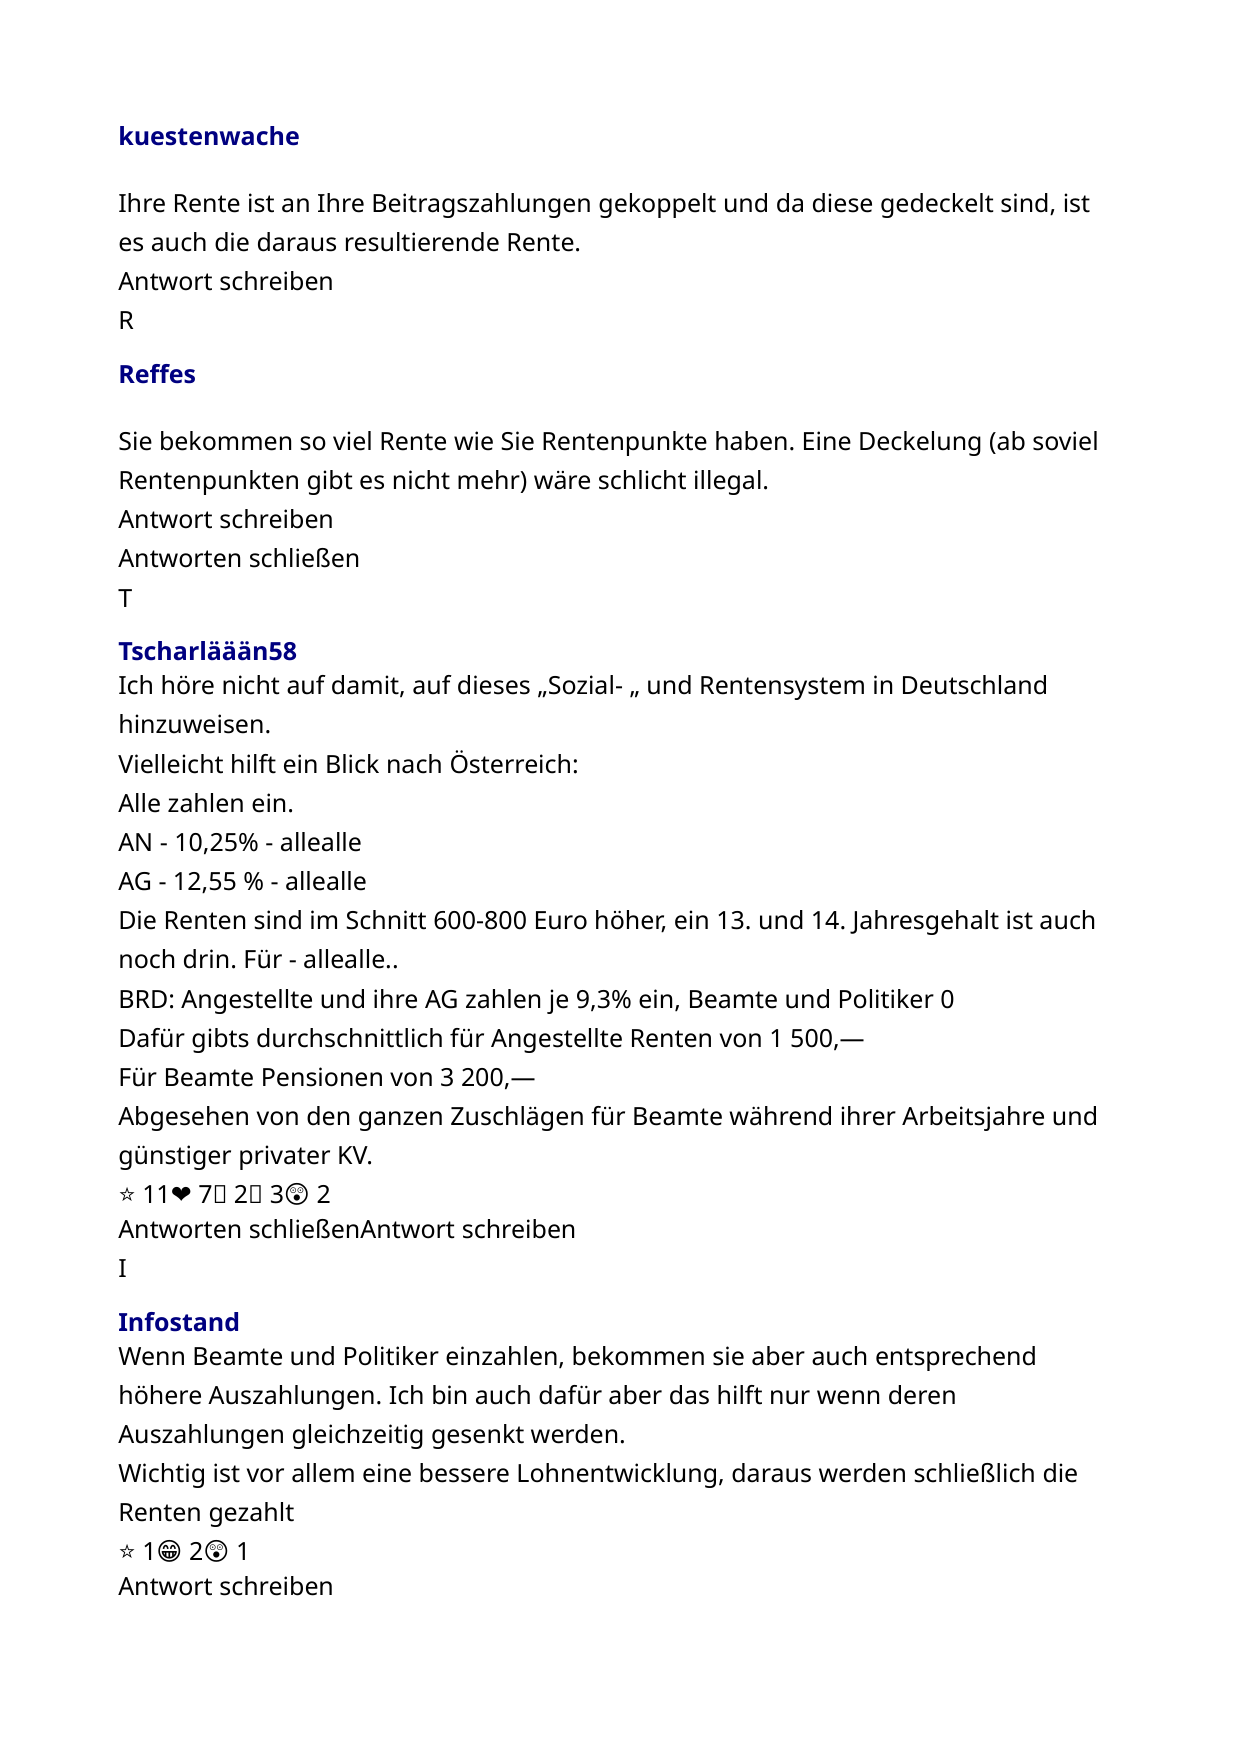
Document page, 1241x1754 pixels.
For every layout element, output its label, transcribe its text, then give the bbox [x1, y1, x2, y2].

text Vielleicht hilft ein Blick nach Österreich: [118, 746, 1122, 780]
text Wenn Beamte und Politiker einzahlen, bekommen sie aber auch entsprechend höhere Auszahlungen. Ich bin auch dafür aber das hilft nur wenn deren Auszahlungen gleichzeitig gesenkt werden. [118, 1338, 1122, 1451]
text Ihre Rente ist an Ihre Beitragszahlungen gekoppelt und da diese gedeckelt sind, ist es auch die daraus resultierende Rente. [118, 185, 1122, 258]
text Antwort schreiben [118, 502, 1122, 536]
subtitle Reffes [118, 356, 1122, 391]
text T [118, 580, 1122, 614]
text AG - 12,55 % - allealle [118, 864, 1122, 898]
subtitle Tscharläään58 [118, 634, 1122, 668]
text Antwort schreiben [118, 263, 1122, 298]
text Sie bekommen so viel Rente wie Sie Rentenpunkte haben. Eine Deckelung (ab soviel Rentenpunkten gibt es nicht mehr) wäre schlicht illegal. [118, 423, 1122, 497]
subtitle Infostand [118, 1304, 1122, 1338]
text Für Beamte Pensionen von 3 200,— [118, 1060, 1122, 1094]
text Abgesehen von den ganzen Zuschlägen für Beamte während ihrer Arbeitsjahre und günstiger privater KV. [118, 1099, 1122, 1172]
text R [118, 303, 1122, 337]
text I [118, 1250, 1122, 1284]
text ⭐️ 1😁 2😲 1 [118, 1534, 1122, 1568]
text Dafür gibts durchschnittlich für Angestellte Renten von 1 500,— [118, 1021, 1122, 1054]
text Alle zahlen ein. [118, 786, 1122, 819]
text Antwort schreiben [118, 1568, 1122, 1602]
text Wichtig ist vor allem eine bessere Lohnentwicklung, daraus werden schließlich die Renten gezahlt [118, 1456, 1122, 1529]
text Antworten schließenAntwort schreiben [118, 1211, 1122, 1245]
text Die Renten sind im Schnitt 600-800 Euro höher, ein 13. und 14. Jahresgehalt ist auch noch drin. Für - allealle.. [118, 903, 1122, 976]
text ⭐️ 11❤️ 7🙁 2🤨 3😲 2 [118, 1177, 1122, 1211]
subtitle kuestenwache [118, 118, 1122, 152]
text Antworten schließen [118, 541, 1122, 575]
text BRD: Angestellte und ihre AG zahlen je 9,3% ein, Beamte und Politiker 0 [118, 981, 1122, 1015]
text AN - 10,25% - allealle [118, 825, 1122, 859]
text Ich höre nicht auf damit, auf dieses „Sozial- „ und Rentensystem in Deutschland hinzuweisen. [118, 668, 1122, 741]
